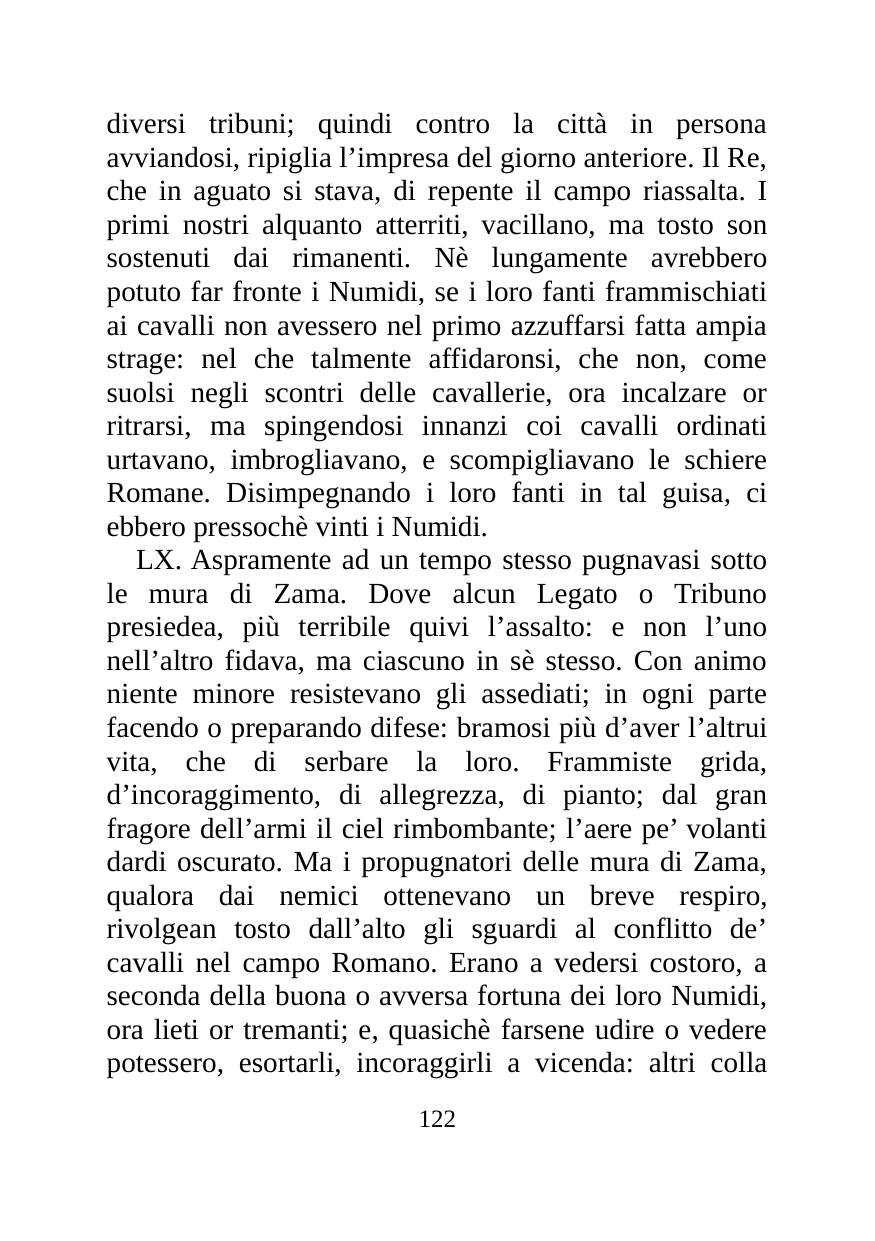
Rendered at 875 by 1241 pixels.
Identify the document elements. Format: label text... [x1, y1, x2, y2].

text diversi tribuni; quindi contro la città in persona avviandosi, ripiglia l’impresa del giorno anteriore. Il Re, che in aguato si stava, di repente il campo riassalta. I primi nostri alquanto atterriti, vacillano, ma tosto son sostenuti dai rimanenti. Nè lungamente avrebbero potuto far fronte i Numidi, se i loro fanti frammischiati ai cavalli non avessero nel primo azzuffarsi fatta ampia strage: nel che talmente affidaronsi, che non, come suolsi negli scontri delle cavallerie, ora incalzare or ritrarsi, ma spingendosi innanzi coi cavalli ordinati urtavano, imbrogliavano, e scompigliavano le schiere Romane. Disimpegnando i loro fanti in tal guisa, ci ebbero pressochè vinti i Numidi. [106, 106, 768, 542]
text LX. Aspramente ad un tempo stesso pugnavasi sotto le mura di Zama. Dove alcun Legato o Tribuno presiedea, più terribile quivi l’assalto: e non l’uno nell’altro fidava, ma ciascuno in sè stesso. Con animo niente minore resistevano gli assediati; in ogni parte facendo o preparando difese: bramosi più d’aver l’altrui vita, che di serbare la loro. Frammiste grida, d’incoraggimento, di allegrezza, di pianto; dal gran fragore dell’armi il ciel rimbombante; l’aere pe’ volanti dardi oscurato. Ma i propugnatori delle mura di Zama, qualora dai nemici ottenevano un breve respiro, rivolgean tosto dall’alto gli sguardi al conflitto de’ cavalli nel campo Romano. Erano a vedersi costoro, a seconda della buona o avversa fortuna dei loro Numidi, ora lieti or tremanti; e, quasichè farsene udire o vedere potessero, esortarli, incoraggirli a vicenda: altri colla [106, 542, 768, 1079]
